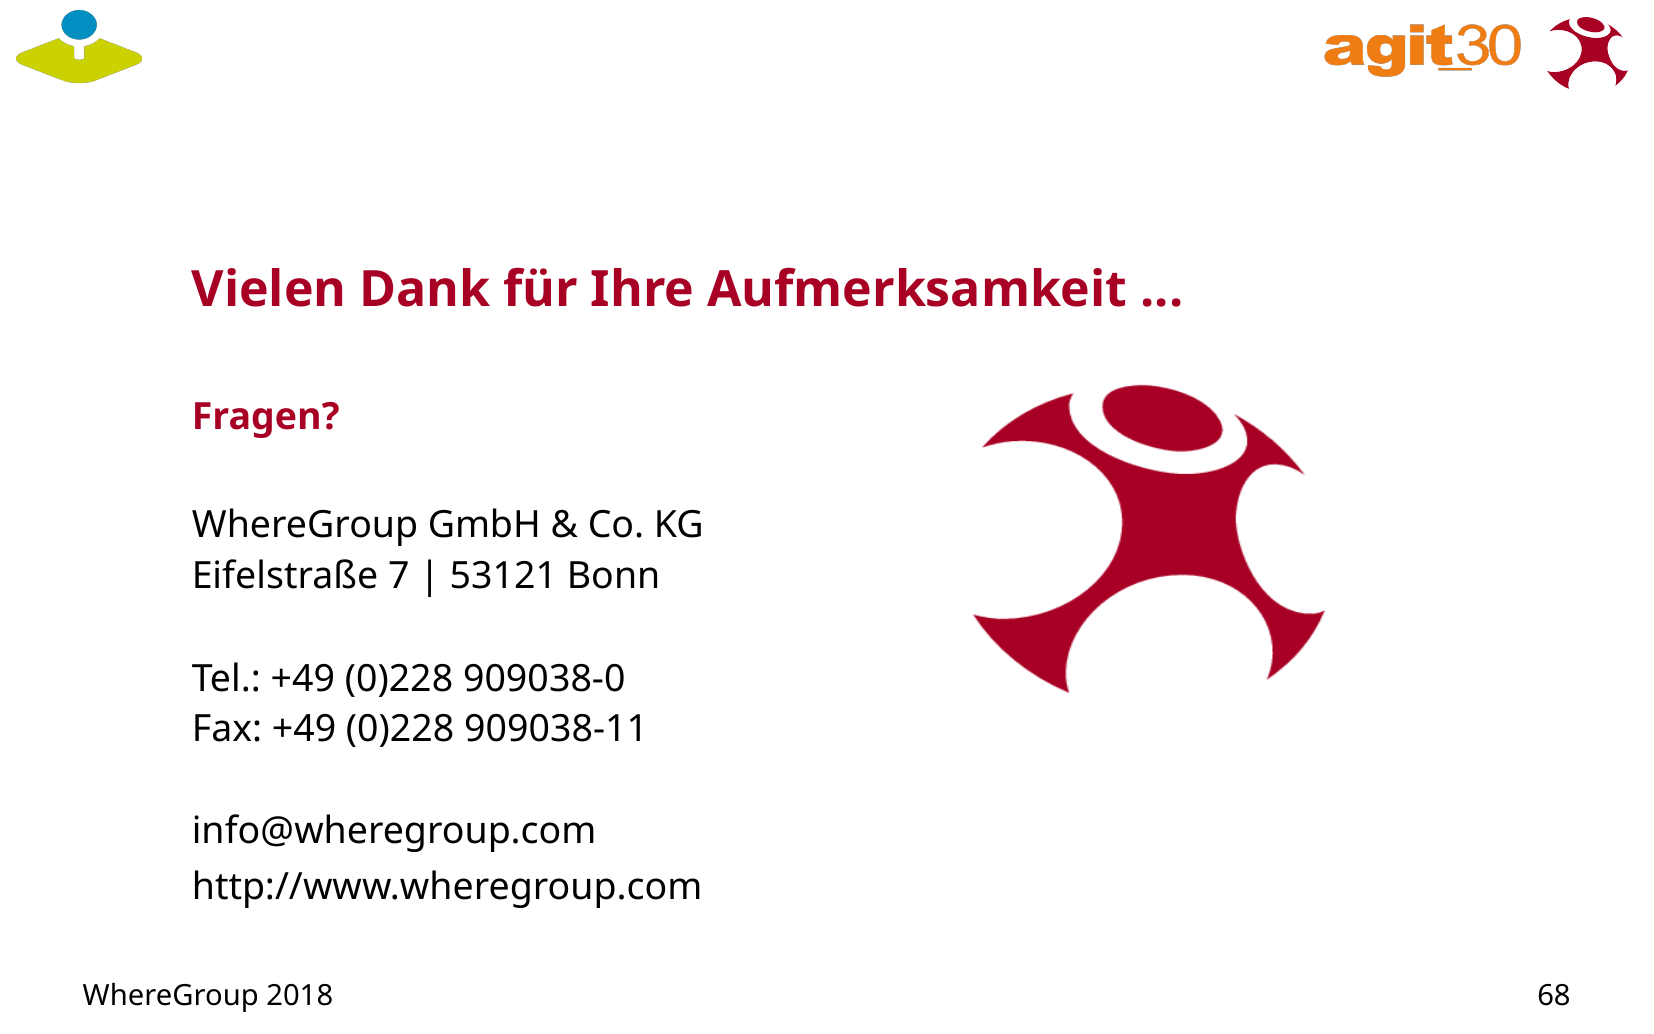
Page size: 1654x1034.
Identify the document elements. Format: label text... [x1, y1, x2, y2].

picture [16, 10, 142, 83]
text_box Vielen Dank für Ihre Aufmerksamkeit ... Fragen? WhereGroup GmbH & Co. KG Eifelstraße 7 | 53121 Bonn Tel.: +49 (0)228 909038-0 Fax: +49 (0)228 909038-11 info@wheregroup.com http://www.wheregroup.com [177, 245, 1359, 911]
picture [1322, 21, 1524, 79]
picture [956, 378, 1343, 700]
picture [1547, 17, 1628, 89]
